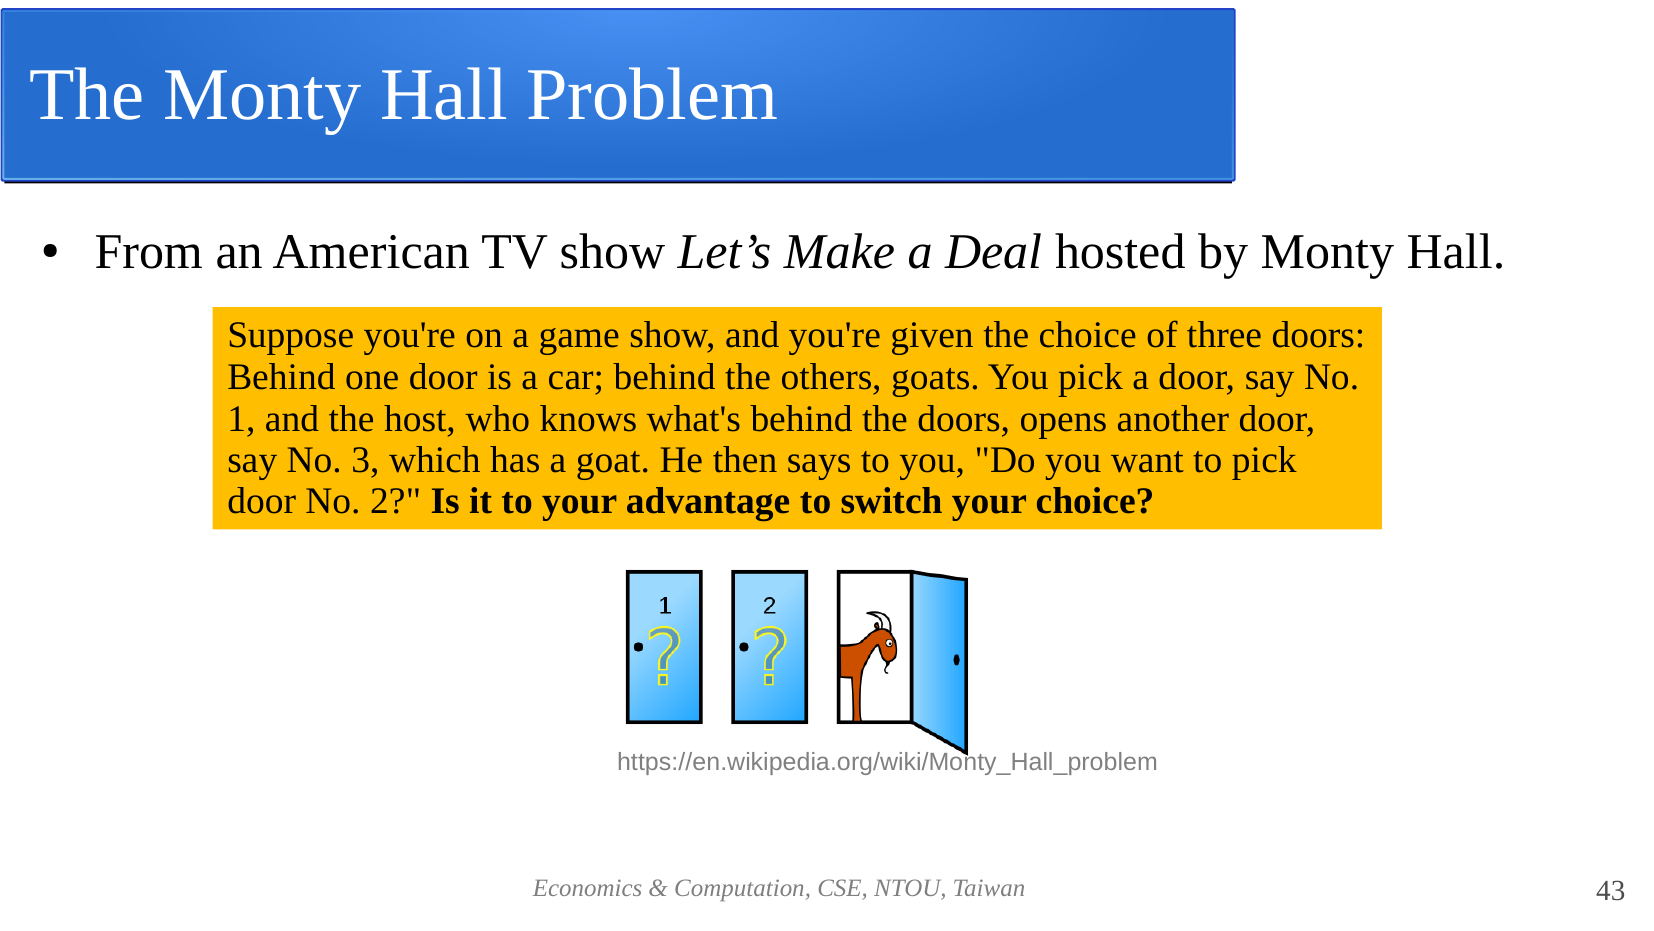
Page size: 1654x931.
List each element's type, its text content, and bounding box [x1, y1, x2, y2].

picture [624, 566, 969, 740]
text_box https://en.wikipedia.org/wiki/Monty_Hall_problem [602, 740, 1182, 786]
text_box Suppose you're on a game show, and you're given the choice of three doors: Behind one door is a car; behind the others, goats. You pick a door, say No. 1, and the host, who knows what's behind the doors, opens another door, say No. 3, which has a goat. He then says to you, "Do you want to pick door No. 2?" Is it to your advantage to switch your choice? [212, 307, 1382, 530]
list From an American TV show Let’s Make a Deal hosted by Monty Hall. [23, 224, 1607, 764]
title The Monty Hall Problem [29, 17, 1138, 172]
